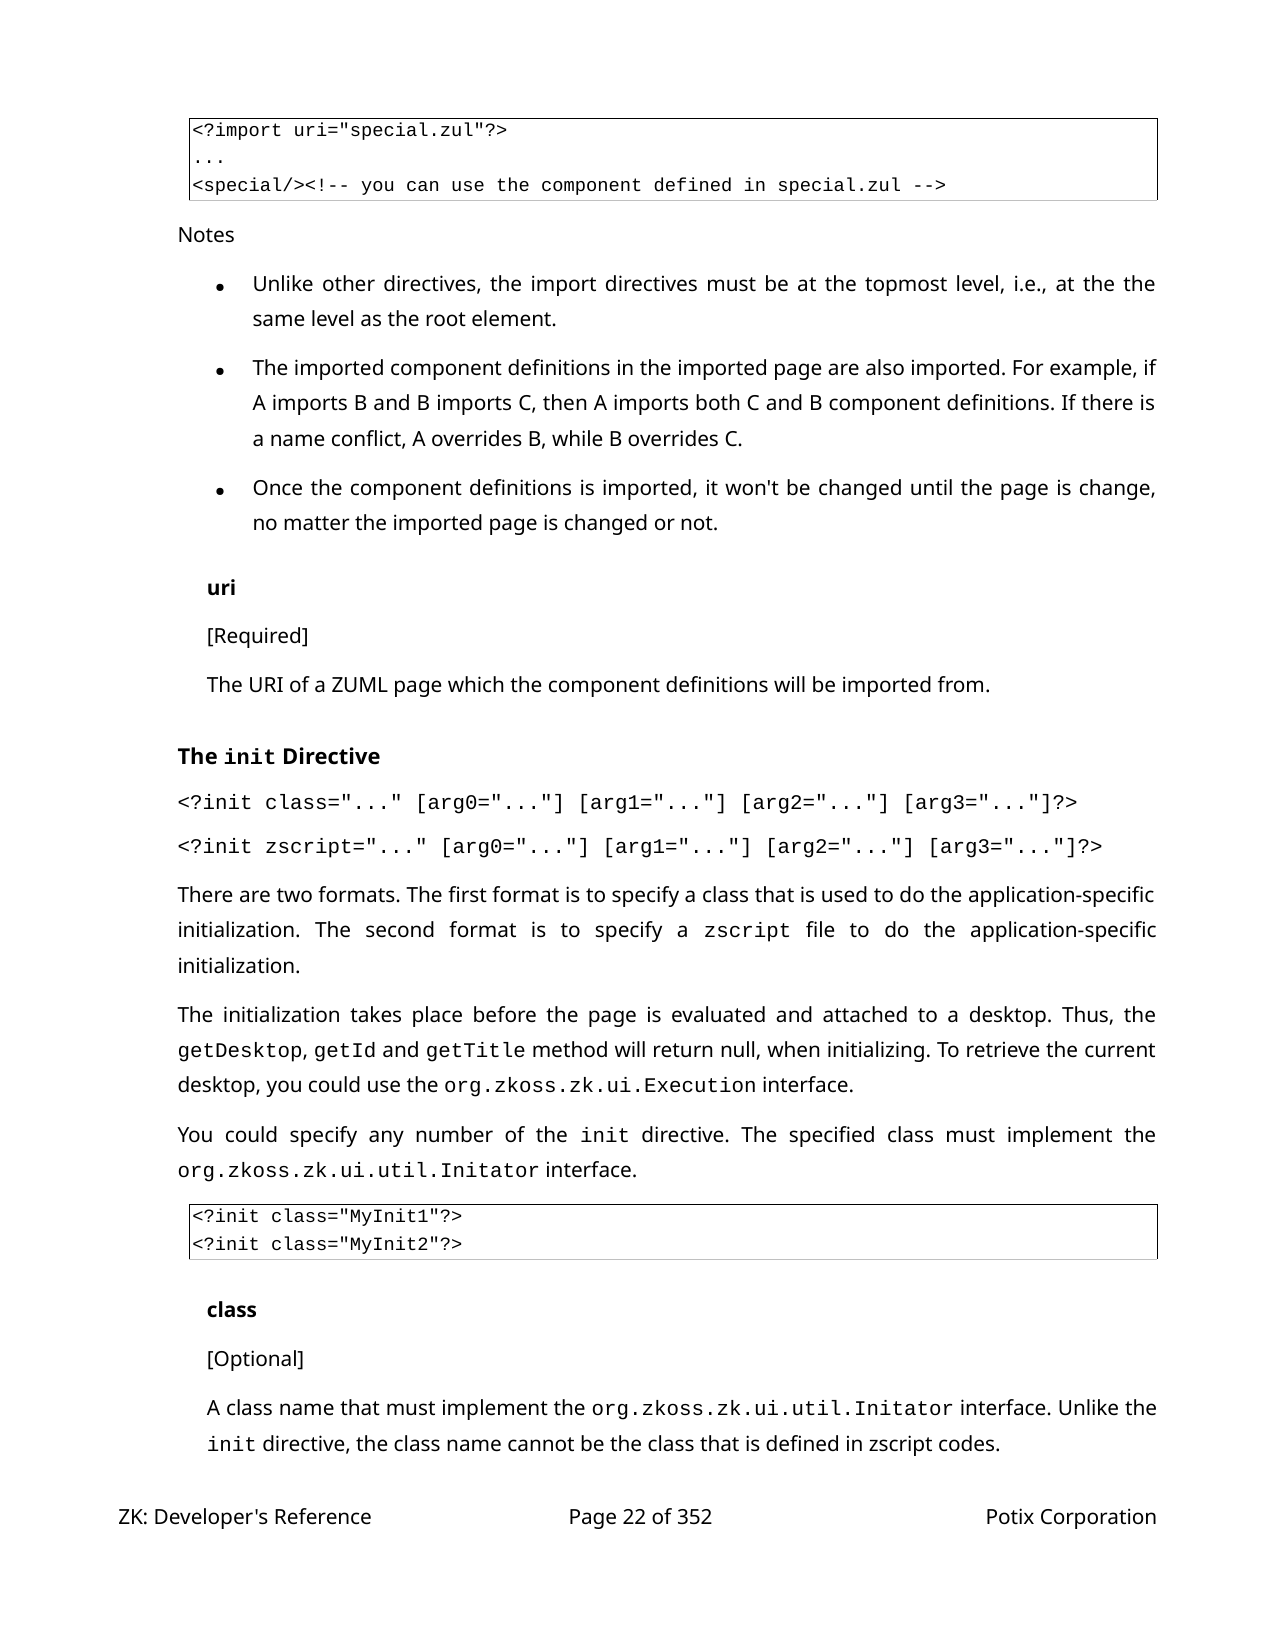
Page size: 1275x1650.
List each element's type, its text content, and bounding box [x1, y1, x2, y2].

text You could specify any number of the init directive. The specified class must implement the org.zkoss.zk.ui.util.Initator interface. [177, 1120, 1157, 1184]
list Unlike other directives, the import directives must be at the topmost level, i.e., at the the same level as the root element. [215, 269, 1157, 333]
text <?import uri="special.zul"?> [190, 119, 1157, 142]
text <special/><!-- you can use the component defined in special.zul --> [190, 172, 1157, 200]
text <?init class="MyInit2"?> [190, 1232, 1157, 1259]
text <?init zscript="..." [arg0="..."] [arg1="..."] [arg2="..."] [arg3="..."]?> [177, 836, 1157, 859]
text The URI of a ZUML page which the component definitions will be imported from. [207, 670, 1157, 699]
text <?init class="MyInit1"?> [190, 1205, 1157, 1229]
text There are two formats. The first format is to specify a class that is used to do the application-specific initialization. The second format is to specify a zscript file to do the application-specific initialization. [177, 880, 1157, 979]
subtitle class [207, 1296, 1157, 1324]
list The imported component definitions in the imported page are also imported. For example, if A imports B and B imports C, then A imports both C and B component definitions. If there is a name conflict, A overrides B, while B overrides C. [215, 353, 1157, 452]
text [Optional] [207, 1344, 1157, 1373]
subtitle uri [207, 573, 1157, 601]
subtitle The init Directive [177, 741, 1157, 771]
text <?init class="..." [arg0="..."] [arg1="..."] [arg2="..."] [arg3="..."]?> [177, 792, 1157, 815]
text A class name that must implement the org.zkoss.zk.ui.util.Initator interface. Unlike the init directive, the class name cannot be the class that is defined in zscript codes. [207, 1393, 1157, 1457]
text The initialization takes place before the page is evaluated and attached to a desktop. Thus, the getDesktop, getId and getTitle method will return null, when initializing. To retrieve the current desktop, you could use the org.zkoss.zk.ui.Execution interface. [177, 1000, 1157, 1099]
text Notes [177, 220, 1157, 249]
text [Required] [207, 622, 1157, 650]
list Once the component definitions is imported, it won't be changed until the page is change, no matter the imported page is changed or not. [215, 473, 1157, 536]
text ... [190, 145, 1157, 169]
